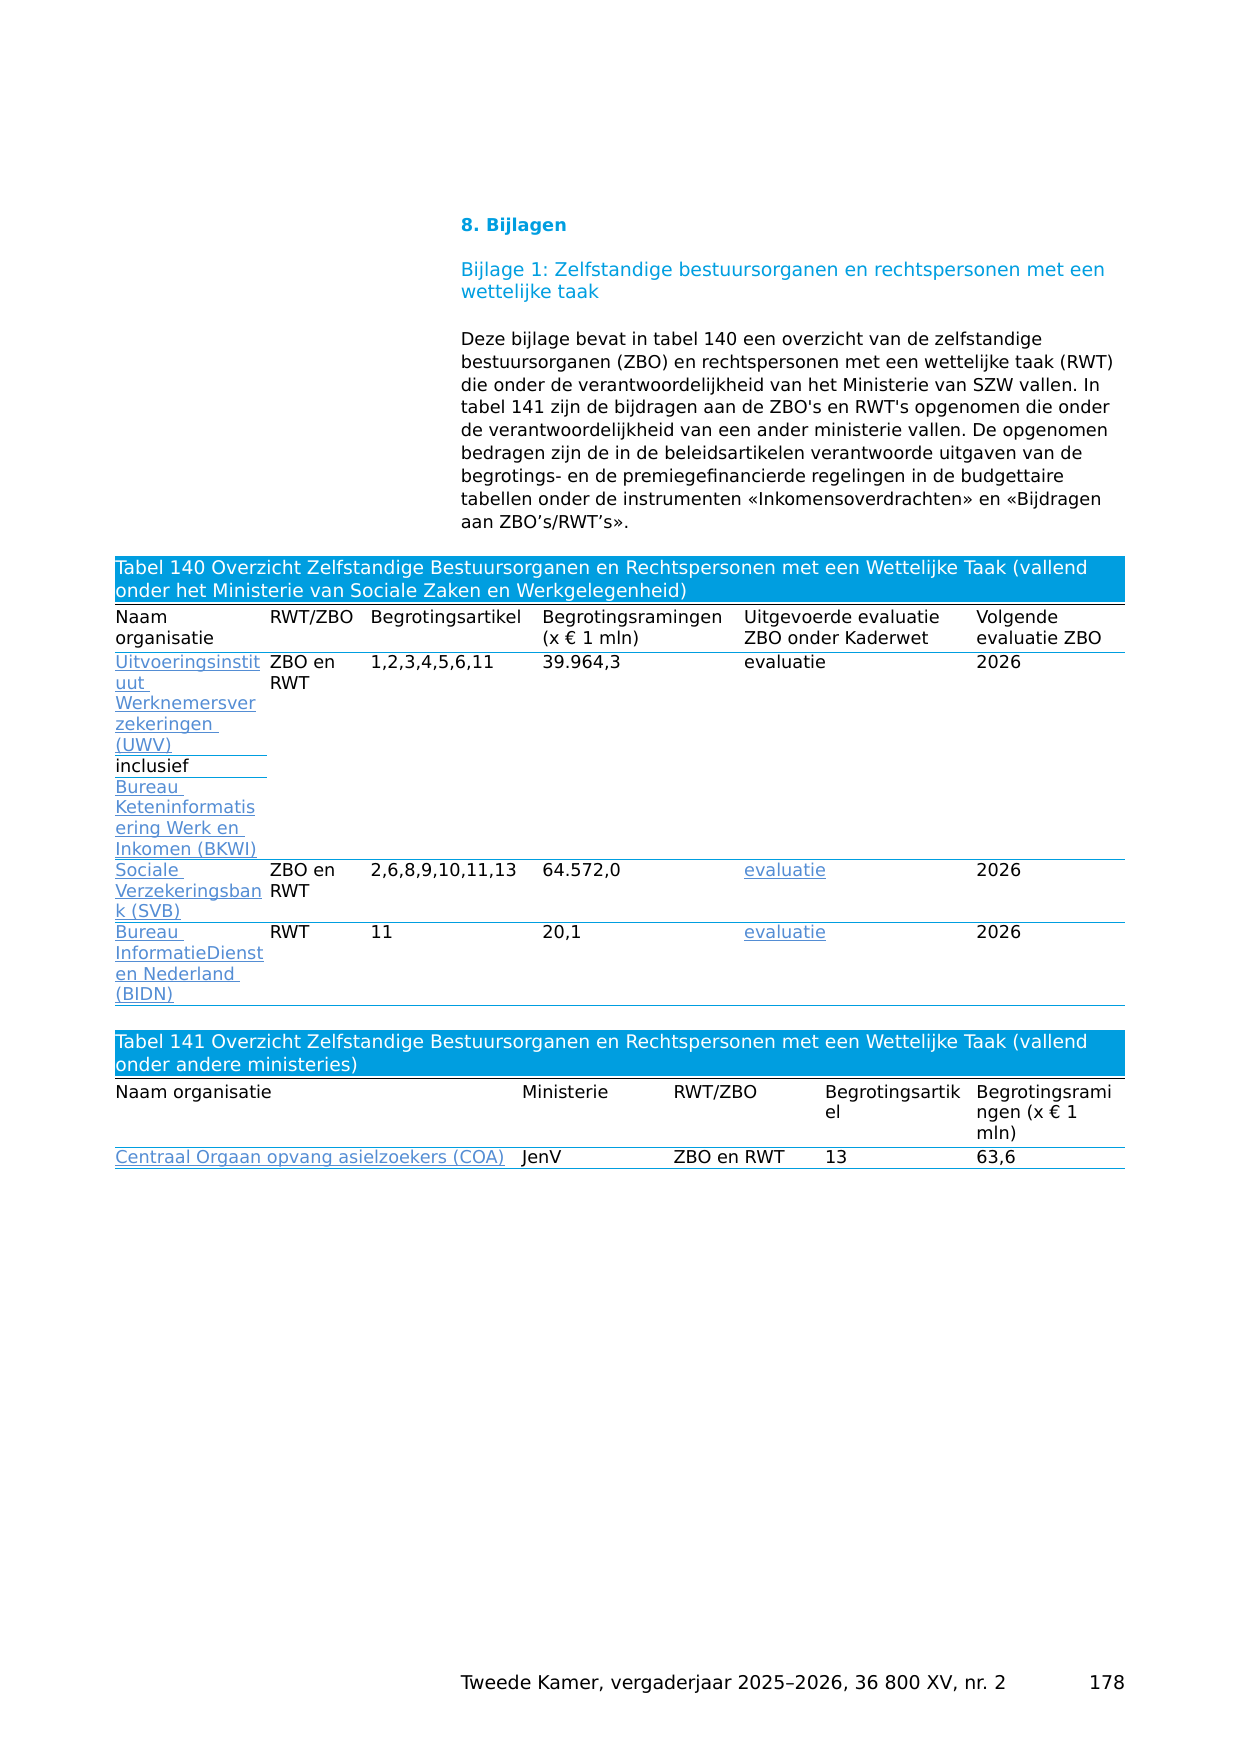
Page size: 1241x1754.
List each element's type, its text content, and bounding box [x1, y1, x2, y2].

table_cell Uitvoeringsinstituut Werknemersverzekeringen (UWV) [115, 653, 267, 755]
table_cell Volgende evaluatie ZBO [973, 605, 1125, 652]
table_cell Begrotingsartikel [368, 605, 539, 652]
table_cell inclusief [115, 756, 267, 776]
table_cell 2,6,8,9,10,11,13 [368, 860, 539, 922]
text Deze bijlage bevat in tabel 140 een overzicht van de zelfstandige bestuursorganen (ZBO) en rechtspersonen met een wettelijke taak (RWT) die onder de verantwoordelijkheid van het Ministerie van SZW vallen. In tabel 141 zijn de bijdragen aan de ZBO's en RWT's opgenomen die onder de verantwoordelijkheid van een ander ministerie vallen. De opgenomen bedragen zijn de in de beleidsartikelen verantwoorde uitgaven van de begrotings- en de premiegefinancierde regelingen in de budgettaire tabellen onder de instrumenten «Inkomensoverdrachten» en «Bijdragen aan ZBO’s/RWT’s». [461, 327, 1125, 533]
table_cell Bureau InformatieDiensten Nederland (BIDN) [115, 923, 267, 1005]
table_cell RWT [267, 923, 367, 1005]
table_cell 64.572,0 [539, 860, 741, 922]
table_cell 1,2,3,4,5,6,11 [368, 653, 539, 859]
table_cell RWT/ZBO [670, 1079, 822, 1146]
table_cell evaluatie [741, 653, 973, 859]
title Bijlage 1: Zelfstandige bestuursorganen en rechtspersonen met een wettelijke taak [461, 259, 1125, 303]
table_cell 20,1 [539, 923, 741, 1005]
table_cell 13 [822, 1148, 973, 1168]
table_cell Ministerie [519, 1079, 670, 1146]
table_cell Begrotingsartikel [822, 1079, 973, 1146]
table_cell Begrotingsramingen (x € 1 mln) [539, 605, 741, 652]
table_cell 39.964,3 [539, 653, 741, 859]
table_cell 63,6 [973, 1148, 1125, 1168]
table_cell ZBO en RWT [267, 653, 367, 859]
table_cell Naam organisatie [115, 1079, 519, 1146]
title 8. Bijlagen [461, 213, 1125, 236]
table_cell 2026 [973, 860, 1125, 922]
table_cell Uitgevoerde evaluatie ZBO onder Kaderwet [741, 605, 973, 652]
table_cell 2026 [973, 653, 1125, 859]
table_cell evaluatie [741, 860, 973, 922]
table_cell Sociale Verzekeringsbank (SVB) [115, 860, 267, 922]
table_cell Bureau Keteninformatisering Werk en Inkomen (BKWI) [115, 778, 267, 859]
table_cell ZBO en RWT [670, 1148, 822, 1168]
table_cell Begrotingsramingen (x € 1 mln) [973, 1079, 1125, 1146]
table_cell RWT/ZBO [267, 605, 367, 652]
table_cell ZBO en RWT [267, 860, 367, 922]
table_cell Naam organisatie [115, 605, 267, 652]
table_cell Centraal Orgaan opvang asielzoekers (COA) [115, 1148, 519, 1168]
table_cell 2026 [973, 923, 1125, 1005]
table_cell JenV [519, 1148, 670, 1168]
table_cell evaluatie [741, 923, 973, 1005]
table_cell 11 [368, 923, 539, 1005]
